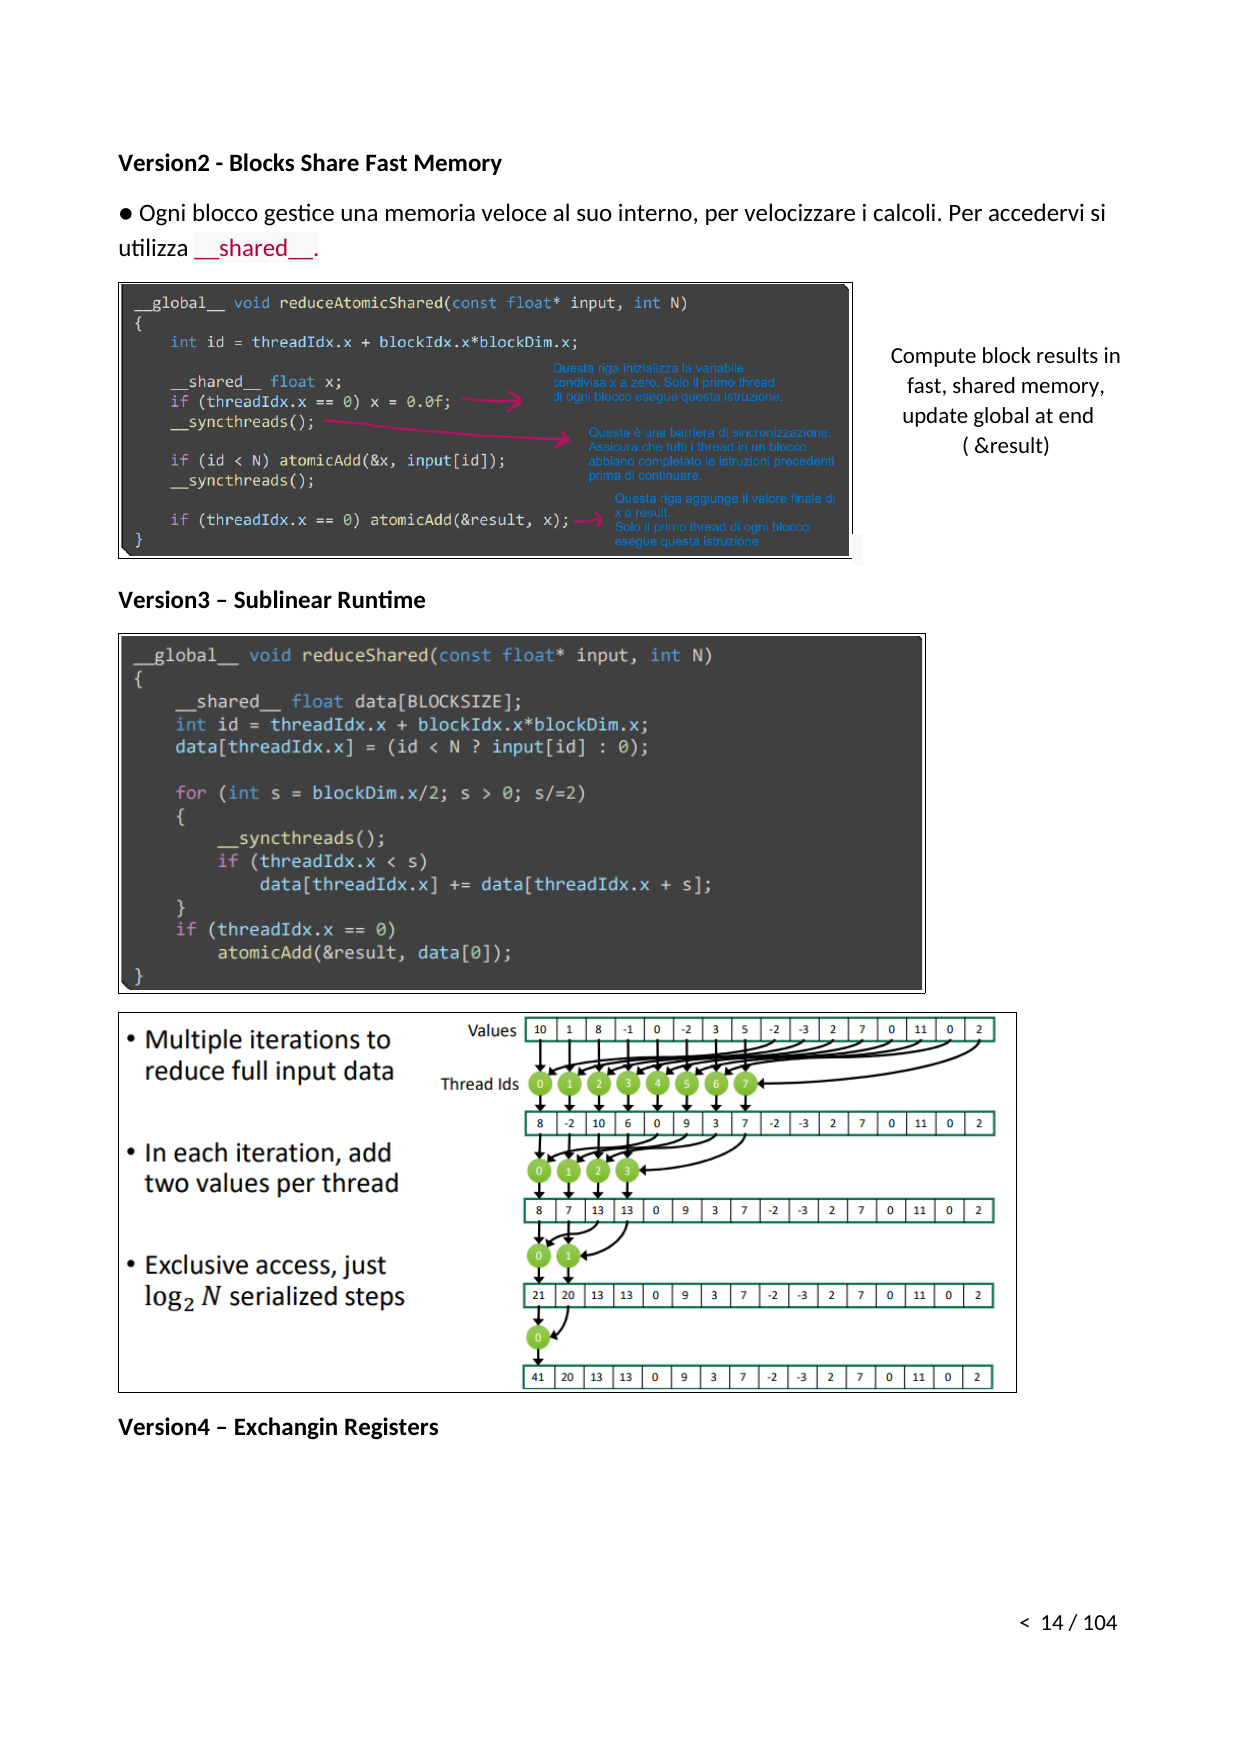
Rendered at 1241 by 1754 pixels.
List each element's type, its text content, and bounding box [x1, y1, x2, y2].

text Version4 – Exchangin Registers [118, 1412, 1122, 1442]
picture [121, 636, 923, 990]
text Version2 - Blocks Share Fast Memory [118, 148, 1122, 178]
picture [121, 1014, 1013, 1390]
picture [121, 284, 849, 556]
text Version3 – Sublinear Runtime [118, 584, 1122, 614]
text ● Ogni blocco gestice una memoria veloce al suo interno, per velocizzare i calcoli. Per accedervi si utilizza __shared__. [118, 197, 1122, 263]
